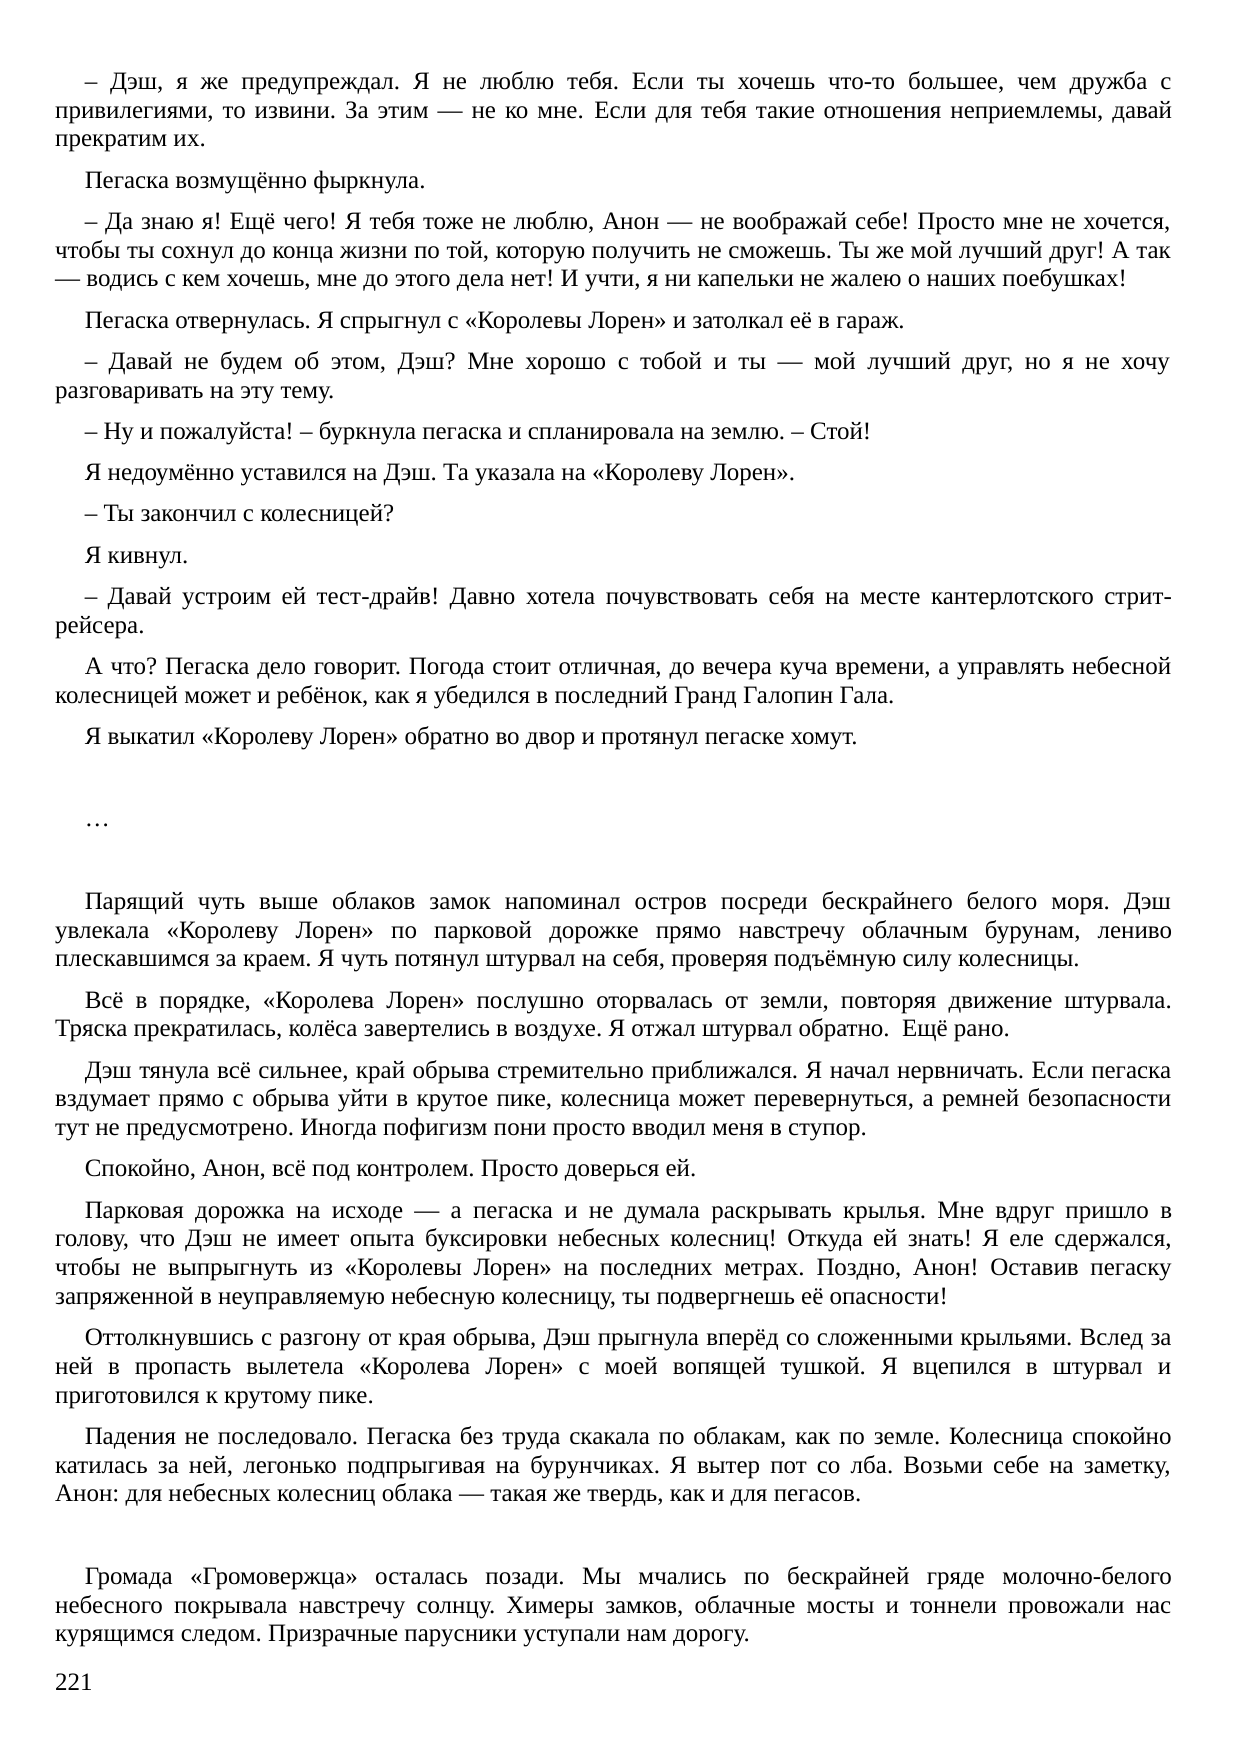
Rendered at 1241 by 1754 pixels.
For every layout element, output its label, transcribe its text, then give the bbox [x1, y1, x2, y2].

text – Давай не будем об этом, Дэш? Мне хорошо с тобой и ты — мой лучший друг, но я не хочу разговаривать на эту тему. [55, 346, 1173, 403]
text Дэш тянула всё сильнее, край обрыва стремительно приближался. Я начал нервничать. Если пегаска вздумает прямо с обрыва уйти в крутое пике, колесница может перевернуться, а ремней безопасности тут не предусмотрено. Иногда пофигизм пони просто вводил меня в ступор. [55, 1055, 1173, 1141]
text Я кивнул. [55, 540, 1173, 568]
text – Да знаю я! Ещё чего! Я тебя тоже не люблю, Анон — не воображай себе! Просто мне не хочется, чтобы ты сохнул до конца жизни по той, которую получить не сможешь. Ты же мой лучший друг! А так — водись с кем хочешь, мне до этого дела нет! И учти, я ни капельки не жалею о наших поебушках! [55, 206, 1173, 292]
text – Дэш, я же предупреждал. Я не люблю тебя. Если ты хочешь что-то большее, чем дружба с привилегиями, то извини. За этим — не ко мне. Если для тебя такие отношения неприемлемы, давай прекратим их. [55, 66, 1173, 152]
text – Давай устроим ей тест-драйв! Давно хотела почувствовать себя на месте кантерлотского стрит-рейсера. [55, 581, 1173, 638]
text – Ты закончил с колесницей? [55, 498, 1173, 527]
text Всё в порядке, «Королева Лорен» послушно оторвалась от земли, повторяя движение штурвала. Тряска прекратилась, колёса завертелись в воздухе. Я отжал штурвал обратно. Ещё рано. [55, 985, 1173, 1042]
text Громада «Громовержца» осталась позади. Мы мчались по бескрайней гряде молочно-белого небесного покрывала навстречу солнцу. Химеры замков, облачные мосты и тоннели провожали нас курящимся следом. Призрачные парусники уступали нам дорогу. [55, 1561, 1173, 1647]
text Я недоумённо уставился на Дэш. Та указала на «Королеву Лорен». [55, 457, 1173, 486]
text Пегаска возмущённо фыркнула. [55, 165, 1173, 193]
text Оттолкнувшись с разгону от края обрыва, Дэш прыгнула вперёд со сложенными крыльями. Вслед за ней в пропасть вылетела «Королева Лорен» с моей вопящей тушкой. Я вцепился в штурвал и приготовился к крутому пике. [55, 1322, 1173, 1408]
text – Ну и пожалуйста! – буркнула пегаска и спланировала на землю. – Стой! [55, 416, 1173, 445]
text Парящий чуть выше облаков замок напоминал остров посреди бескрайнего белого моря. Дэш увлекала «Королеву Лорен» по парковой дорожке прямо навстречу облачным бурунам, лениво плескавшимся за краем. Я чуть потянул штурвал на себя, проверяя подъёмную силу колесницы. [55, 886, 1173, 972]
text Падения не последовало. Пегаска без труда скакала по облакам, как по земле. Колесница спокойно катилась за ней, легонько подпрыгивая на бурунчиках. Я вытер пот со лба. Возьми себе на заметку, Анон: для небесных колесниц облака — такая же твердь, как и для пегасов. [55, 1421, 1173, 1507]
text Я выкатил «Королеву Лорен» обратно во двор и протянул пегаске хомут. [55, 721, 1173, 750]
text А что? Пегаска дело говорит. Погода стоит отличная, до вечера куча времени, а управлять небесной колесницей может и ребёнок, как я убедился в последний Гранд Галопин Гала. [55, 651, 1173, 708]
text Пегаска отвернулась. Я спрыгнул с «Королевы Лорен» и затолкал её в гараж. [55, 305, 1173, 333]
text … [55, 803, 1173, 832]
text Парковая дорожка на исходе — а пегаска и не думала раскрывать крылья. Мне вдруг пришло в голову, что Дэш не имеет опыта буксировки небесных колесниц! Откуда ей знать! Я еле сдержался, чтобы не выпрыгнуть из «Королевы Лорен» на последних метрах. Поздно, Анон! Оставив пегаску запряженной в неуправляемую небесную колесницу, ты подвергнешь её опасности! [55, 1195, 1173, 1310]
text Спокойно, Анон, всё под контролем. Просто доверься ей. [55, 1153, 1173, 1182]
